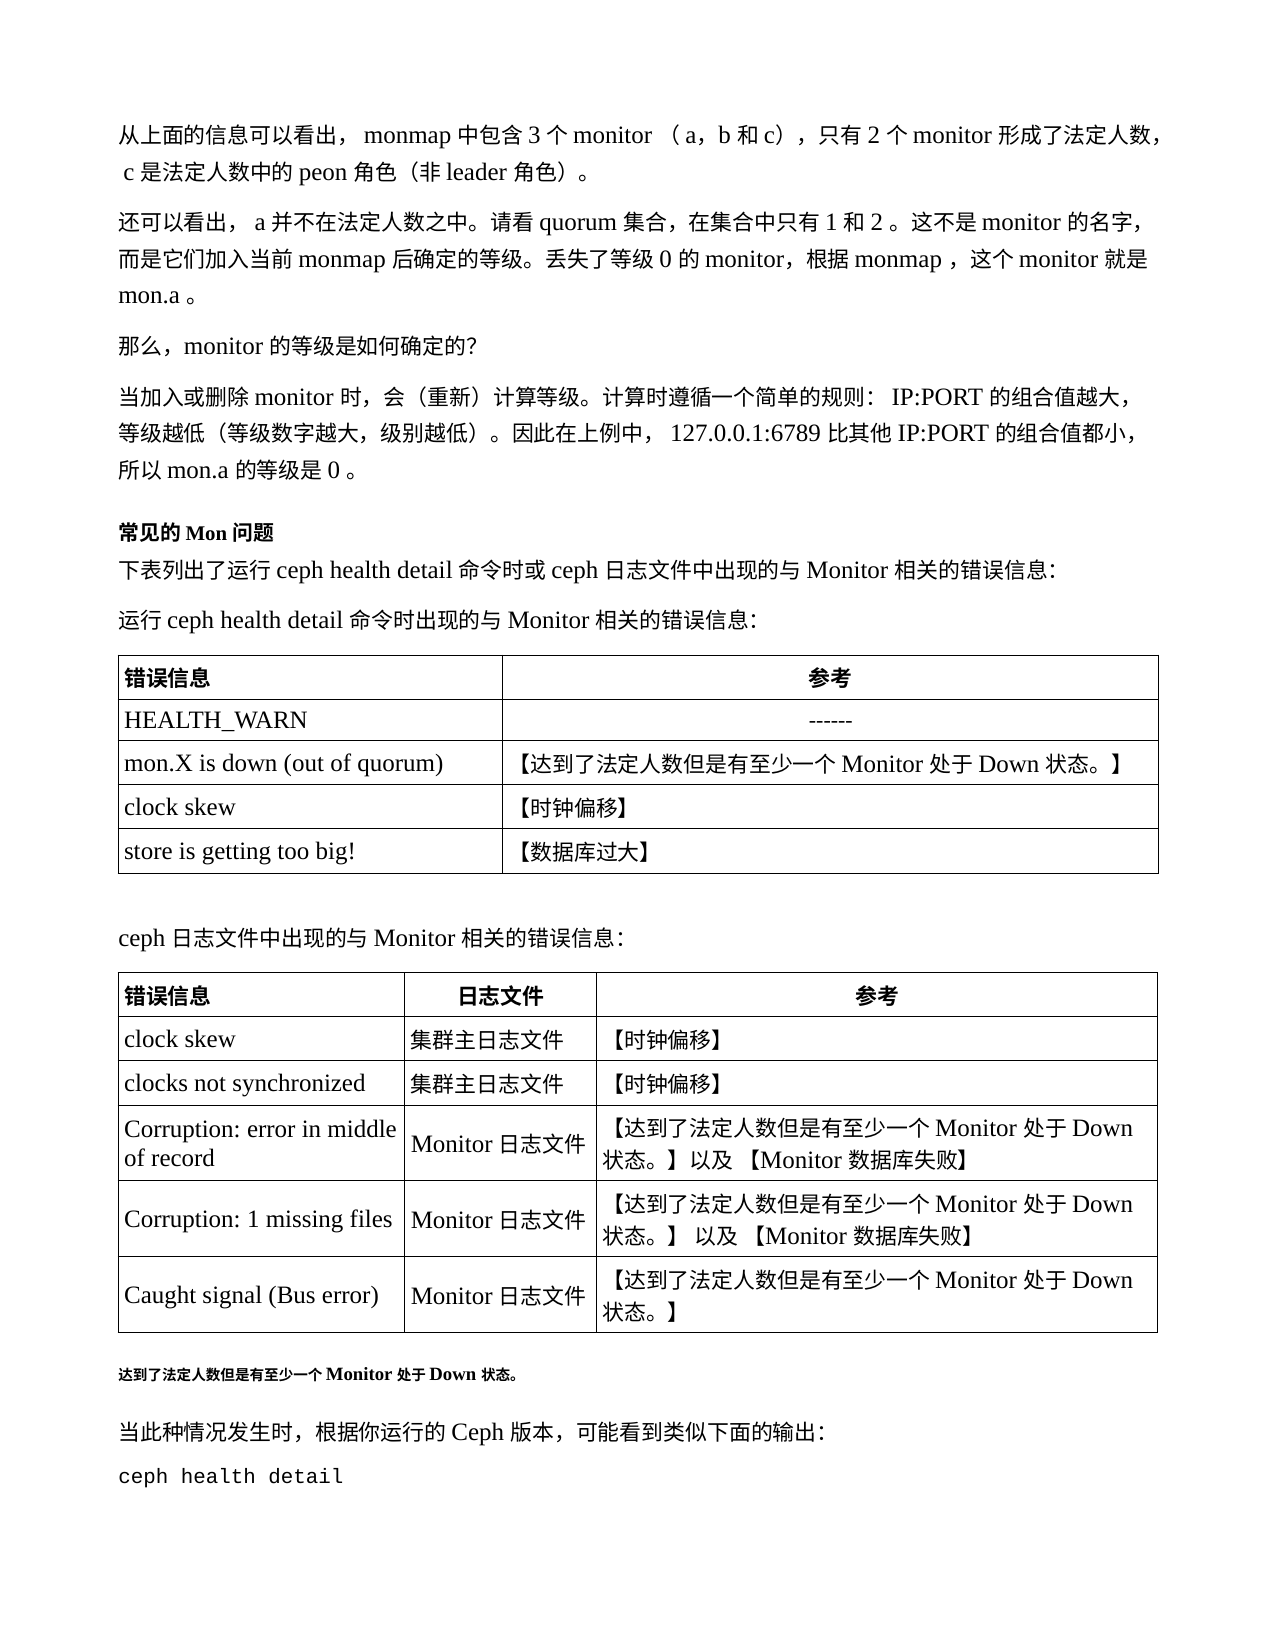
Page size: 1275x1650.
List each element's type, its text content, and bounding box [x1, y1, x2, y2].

table_cell clock skew [119, 1017, 404, 1060]
table_header 参考 [597, 973, 1157, 1016]
table_cell 【达到了法定人数但是有至少一个 Monitor 处于 Down 状态。】 [503, 741, 1158, 784]
table_cell Monitor 日志文件 [405, 1106, 596, 1180]
table_cell HEALTH_WARN [119, 700, 502, 740]
table_header 参考 [503, 656, 1158, 699]
table_cell 【达到了法定人数但是有至少一个 Monitor 处于 Down 状态。】 以及 【Monitor 数据库失败】 [597, 1181, 1157, 1256]
text ceph 日志文件中出现的与 Monitor 相关的错误信息： [118, 921, 1157, 953]
table_header 错误信息 [119, 656, 502, 699]
table_cell 【时钟偏移】 [597, 1017, 1157, 1060]
subtitle 常见的 Mon 问题 [118, 516, 1157, 546]
text 运行 ceph health detail 命令时出现的与 Monitor 相关的错误信息： [118, 603, 1157, 635]
table_cell clocks not synchronized [119, 1061, 404, 1104]
table_cell Monitor 日志文件 [405, 1181, 596, 1256]
table_cell ------ [503, 700, 1158, 740]
table_cell mon.X is down (out of quorum) [119, 741, 502, 784]
table_cell Monitor 日志文件 [405, 1257, 596, 1332]
subtitle 达到了法定人数但是有至少一个 Monitor 处于 Down 状态。 [118, 1363, 1157, 1385]
table_header 错误信息 [119, 973, 404, 1016]
table_cell 【时钟偏移】 [503, 785, 1158, 828]
table_cell 【时钟偏移】 [597, 1061, 1157, 1104]
table_cell Corruption: error in middle of record [119, 1106, 404, 1180]
table_cell 【数据库过大】 [503, 829, 1158, 872]
table_cell 集群主日志文件 [405, 1017, 596, 1060]
table_cell store is getting too big! [119, 829, 502, 872]
text 下表列出了运行 ceph health detail 命令时或 ceph 日志文件中出现的与 Monitor 相关的错误信息： [118, 553, 1157, 584]
table_cell clock skew [119, 785, 502, 828]
text 还可以看出， a 并不在法定人数之中。请看 quorum 集合，在集合中只有 1 和 2 。这不是 monitor 的名字，而是它们加入当前 monmap 后确定的等级。丢失了等级 0 的 monitor，根据 monmap ，这个 monitor 就是 mon.a 。 [118, 205, 1157, 310]
table_header 日志文件 [405, 973, 596, 1016]
text 那么，monitor 的等级是如何确定的？ [118, 329, 1157, 361]
text 当加入或删除 monitor 时，会（重新）计算等级。计算时遵循一个简单的规则： IP:PORT 的组合值越大， 等级越低（等级数字越大，级别越低）。因此在上例中， 127.0.0.1:6789 比其他 IP:PORT 的组合值都小，所以 mon.a 的等级是 0 。 [118, 380, 1157, 484]
table_cell 【达到了法定人数但是有至少一个 Monitor 处于 Down 状态。】 [597, 1257, 1157, 1332]
table_cell 集群主日志文件 [405, 1061, 596, 1104]
table_cell Corruption: 1 missing files [119, 1181, 404, 1256]
table_cell Caught signal (Bus error) [119, 1257, 404, 1332]
text 从上面的信息可以看出， monmap 中包含 3 个monitor （ a，b 和 c），只有 2 个 monitor 形成了法定人数， c 是法定人数中的 peon 角色（非 leader 角色）。 [118, 118, 1157, 186]
table_cell 【达到了法定人数但是有至少一个 Monitor 处于 Down 状态。】以及 【Monitor 数据库失败】 [597, 1106, 1157, 1180]
text ceph health detail [118, 1466, 1157, 1489]
text 当此种情况发生时，根据你运行的 Ceph 版本，可能看到类似下面的输出： [118, 1415, 1157, 1446]
